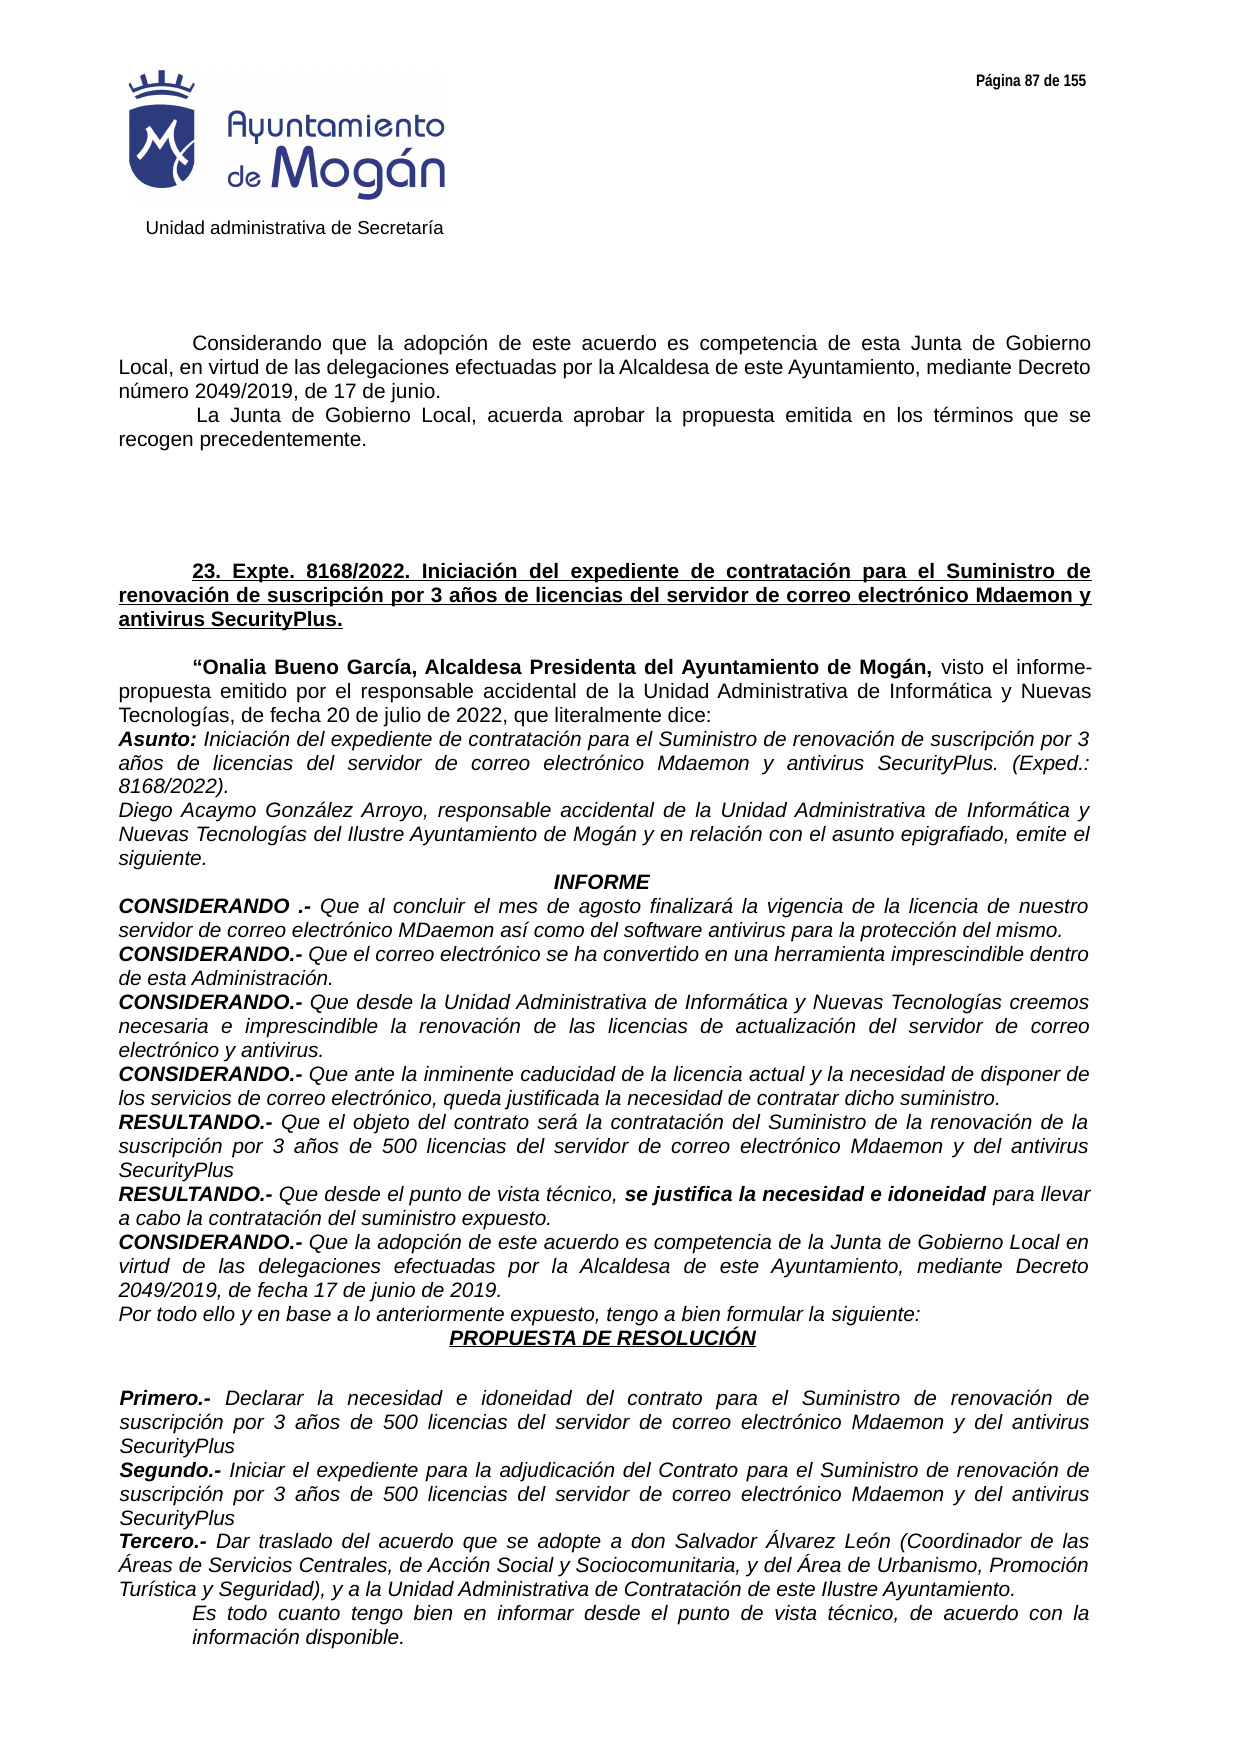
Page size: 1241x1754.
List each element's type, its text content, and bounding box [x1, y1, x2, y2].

text Primero.- Declarar la necesidad e idoneidad del contrato para el Suministro de renovación de suscripción por 3 años de 500 licencias del servidor de correo electrónico Mdaemon y del antivirus SecurityPlus [119, 1386, 1092, 1457]
text Asunto: Iniciación del expediente de contratación para el Suministro de renovación de suscripción por 3 años de licencias del servidor de correo electrónico Mdaemon y antivirus SecurityPlus. (Exped.: 8168/2022). [118, 726, 1092, 798]
text CONSIDERANDO.- Que la adopción de este acuerdo es competencia de la Junta de Gobierno Local en virtud de las delegaciones efectuadas por la Alcaldesa de este Ayuntamiento, mediante Decreto 2049/2019, de fecha 17 de junio de 2019. [118, 1229, 1092, 1301]
text La Junta de Gobierno Local, acuerda aprobar la propuesta emitida en los términos que se recogen precedentemente. [118, 402, 1092, 450]
text CONSIDERANDO .- Que al concluir el mes de agosto finalizará la vigencia de la licencia de nuestro servidor de correo electrónico MDaemon así como del software antivirus para la protección del mismo. [118, 894, 1092, 942]
text Es todo cuanto tengo bien en informar desde el punto de vista técnico, de acuerdo con la información disponible. [192, 1601, 1092, 1649]
text 23. Expte. 8168/2022. Iniciación del expediente de contratación para el Suministro de renovación de suscripción por 3 años de licencias del servidor de correo electrónico Mdaemon y [118, 559, 1092, 604]
text CONSIDERANDO.- Que ante la inminente caducidad de la licencia actual y la necesidad de disponer de los servicios de correo electrónico, queda justificada la necesidad de contratar dicho suministro. [118, 1062, 1092, 1110]
picture [128, 70, 445, 206]
text Segundo.- Iniciar el expediente para la adjudicación del Contrato para el Suministro de renovación de suscripción por 3 años de 500 licencias del servidor de correo electrónico Mdaemon y del antivirus SecurityPlus [119, 1457, 1092, 1529]
text CONSIDERANDO.- Que el correo electrónico se ha convertido en una herramienta imprescindible dentro de esta Administración. [118, 942, 1092, 990]
text CONSIDERANDO.- Que desde la Unidad Administrativa de Informática y Nuevas Tecnologías creemos necesaria e imprescindible la renovación de las licencias de actualización del servidor de correo electrónico y antivirus. [118, 990, 1092, 1062]
text Diego Acaymo González Arroyo, responsable accidental de la Unidad Administrativa de Informática y Nuevas Tecnologías del Ilustre Ayuntamiento de Mogán y en relación con el asunto epigrafiado, emite el siguiente. [118, 798, 1092, 870]
text PROPUESTA DE RESOLUCIÓN [118, 1325, 1092, 1349]
text antivirus SecurityPlus. [118, 605, 1092, 631]
text RESULTANDO.- Que desde el punto de vista técnico, se justifica la necesidad e idoneidad para llevar a cabo la contratación del suministro expuesto. [118, 1182, 1092, 1229]
text Tercero.- Dar traslado del acuerdo que se adopte a don Salvador Álvarez León (Coordinador de las Áreas de Servicios Centrales, de Acción Social y Sociocomunitaria, y del Área de Urbanismo, Promoción Turística y Seguridad), y a la Unidad Administrativa de Contratación de este Ilustre Ayuntamiento. [118, 1529, 1092, 1601]
text INFORME [118, 870, 1092, 894]
text RESULTANDO.- Que el objeto del contrato será la contratación del Suministro de la renovación de la suscripción por 3 años de 500 licencias del servidor de correo electrónico Mdaemon y del antivirus SecurityPlus [118, 1110, 1092, 1182]
text “Onalia Bueno García, Alcaldesa Presidenta del Ayuntamiento de Mogán, visto el informe-propuesta emitido por el responsable accidental de la Unidad Administrativa de Informática y Nuevas Tecnologías, de fecha 20 de julio de 2022, que literalmente dice: [118, 654, 1092, 726]
text Considerando que la adopción de este acuerdo es competencia de esta Junta de Gobierno Local, en virtud de las delegaciones efectuadas por la Alcaldesa de este Ayuntamiento, mediante Decreto número 2049/2019, de 17 de junio. [118, 331, 1092, 402]
text Por todo ello y en base a lo anteriormente expuesto, tengo a bien formular la siguiente: [118, 1301, 1092, 1325]
